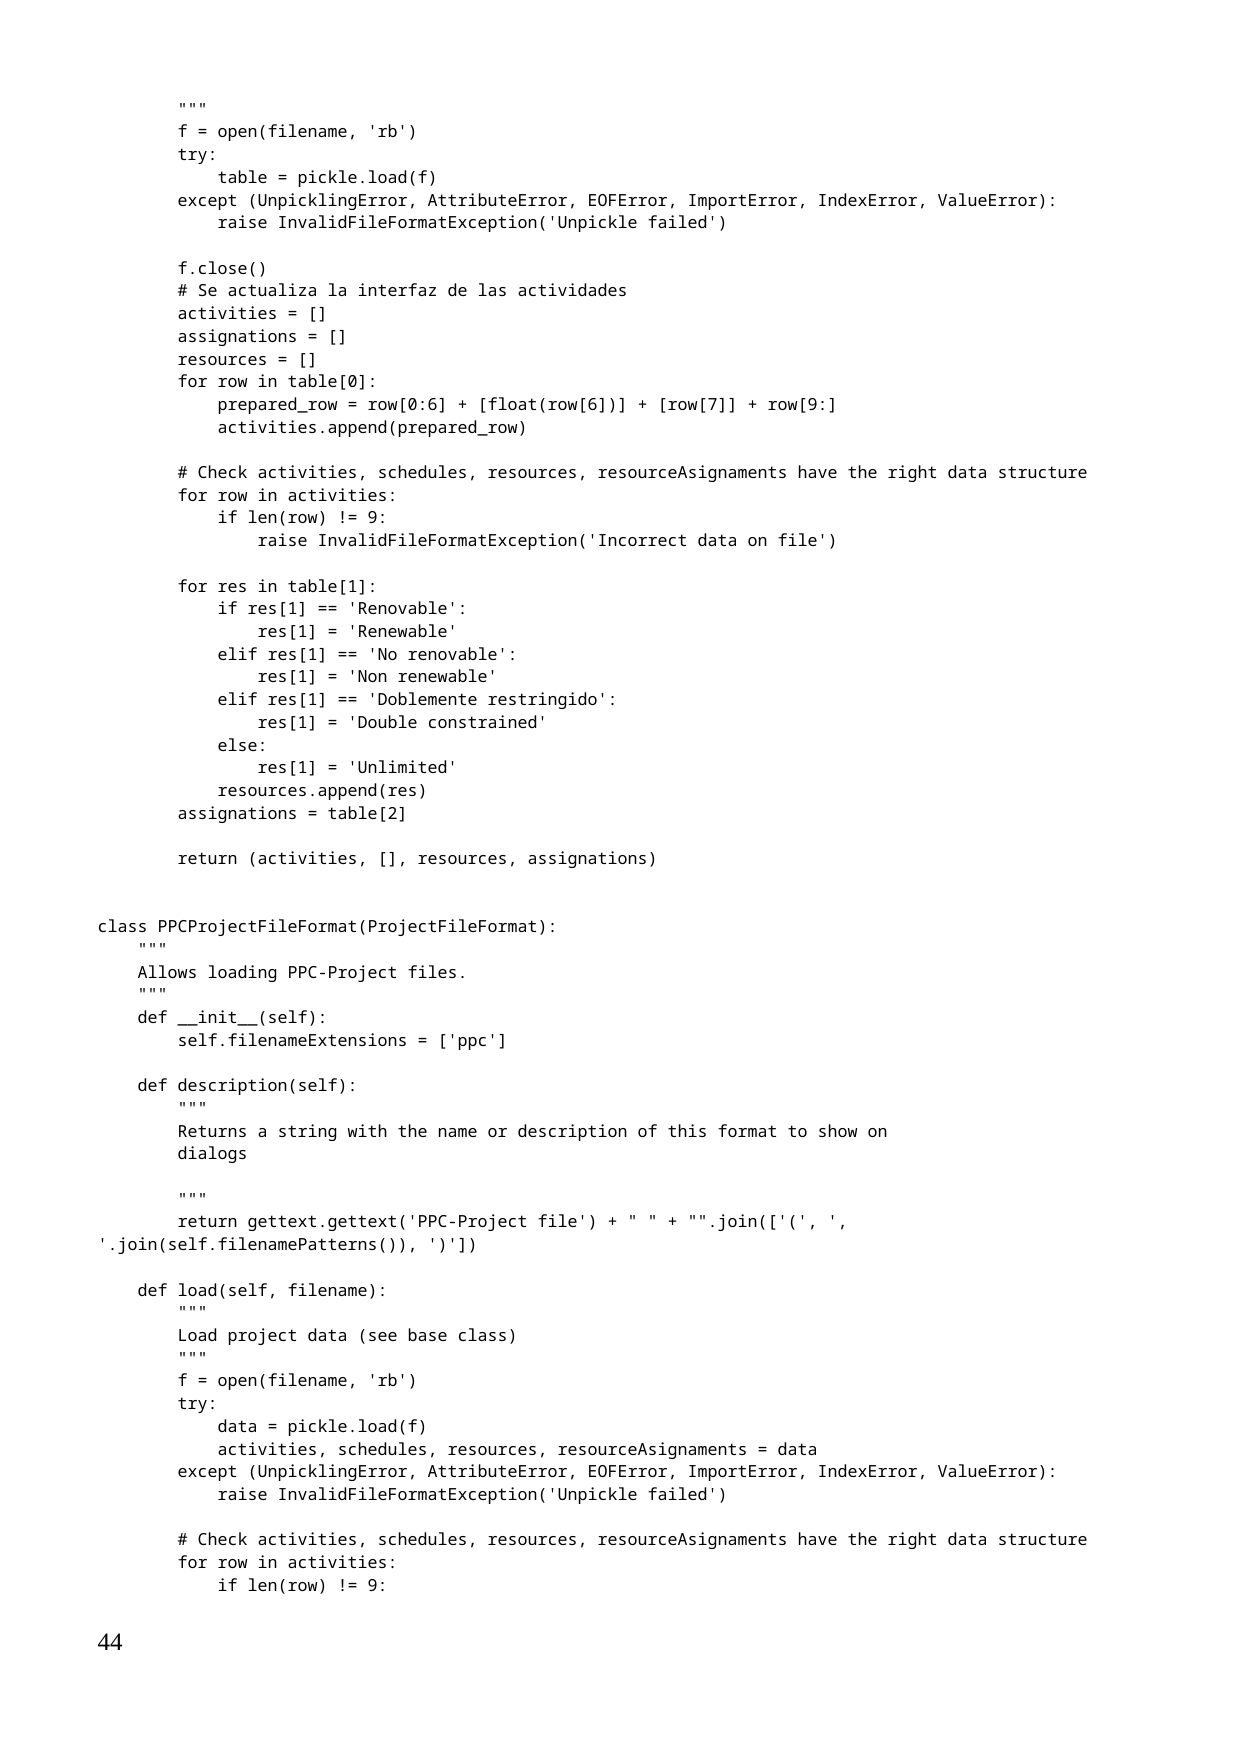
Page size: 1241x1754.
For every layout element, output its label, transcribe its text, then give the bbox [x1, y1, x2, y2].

text """ [97, 938, 1113, 960]
text table = pickle.load(f) [97, 166, 1113, 188]
text Returns a string with the name or description of this format to show on [97, 1119, 1113, 1142]
text try: [97, 143, 1113, 166]
text activities = [] [97, 302, 1113, 324]
text resources = [] [97, 347, 1113, 370]
text return gettext.gettext('PPC-Project file') + " " + "".join(['(', ', '.join(self.filenamePatterns()), ')']) [97, 1210, 1113, 1256]
text f = open(filename, 'rb') [97, 1369, 1113, 1392]
text assignations = [] [97, 324, 1113, 347]
text def __init__(self): [97, 1006, 1113, 1028]
text res[1] = 'Renewable' [97, 620, 1113, 642]
text for row in activities: [97, 1551, 1113, 1573]
text elif res[1] == 'No renovable': [97, 642, 1113, 665]
text Load project data (see base class) [97, 1324, 1113, 1346]
text for res in table[1]: [97, 574, 1113, 597]
text elif res[1] == 'Doblemente restringido': [97, 688, 1113, 711]
text def load(self, filename): [97, 1278, 1113, 1301]
text else: [97, 733, 1113, 756]
text """ [97, 1301, 1113, 1324]
text # Se actualiza la interfaz de las actividades [97, 279, 1113, 302]
text for row in table[0]: [97, 370, 1113, 393]
text try: [97, 1392, 1113, 1414]
text data = pickle.load(f) [97, 1414, 1113, 1437]
text raise InvalidFileFormatException('Unpickle failed') [97, 211, 1113, 234]
text activities, schedules, resources, resourceAsignaments = data [97, 1437, 1113, 1460]
text res[1] = 'Unlimited' [97, 756, 1113, 779]
text if len(row) != 9: [97, 1573, 1113, 1596]
text class PPCProjectFileFormat(ProjectFileFormat): [97, 915, 1113, 938]
text prepared_row = row[0:6] + [float(row[6])] + [row[7]] + row[9:] [97, 393, 1113, 415]
text except (UnpicklingError, AttributeError, EOFError, ImportError, IndexError, ValueError): [97, 1460, 1113, 1483]
text res[1] = 'Double constrained' [97, 711, 1113, 733]
text for row in activities: [97, 483, 1113, 506]
text f.close() [97, 256, 1113, 279]
text Allows loading PPC-Project files. [97, 960, 1113, 983]
text """ [97, 1097, 1113, 1119]
text assignations = table[2] [97, 801, 1113, 824]
text activities.append(prepared_row) [97, 415, 1113, 438]
text res[1] = 'Non renewable' [97, 665, 1113, 688]
text if res[1] == 'Renovable': [97, 597, 1113, 620]
text return (activities, [], resources, assignations) [97, 847, 1113, 869]
text dialogs [97, 1142, 1113, 1165]
text self.filenameExtensions = ['ppc'] [97, 1028, 1113, 1051]
text """ [97, 983, 1113, 1006]
text f = open(filename, 'rb') [97, 120, 1113, 143]
text except (UnpicklingError, AttributeError, EOFError, ImportError, IndexError, ValueError): [97, 188, 1113, 211]
text """ [97, 1346, 1113, 1369]
text resources.append(res) [97, 779, 1113, 801]
text def description(self): [97, 1074, 1113, 1097]
text raise InvalidFileFormatException('Unpickle failed') [97, 1483, 1113, 1505]
text # Check activities, schedules, resources, resourceAsignaments have the right data structure [97, 1528, 1113, 1551]
text """ [97, 97, 1113, 120]
text # Check activities, schedules, resources, resourceAsignaments have the right data structure [97, 461, 1113, 483]
text raise InvalidFileFormatException('Incorrect data on file') [97, 529, 1113, 552]
text """ [97, 1187, 1113, 1210]
text if len(row) != 9: [97, 506, 1113, 529]
